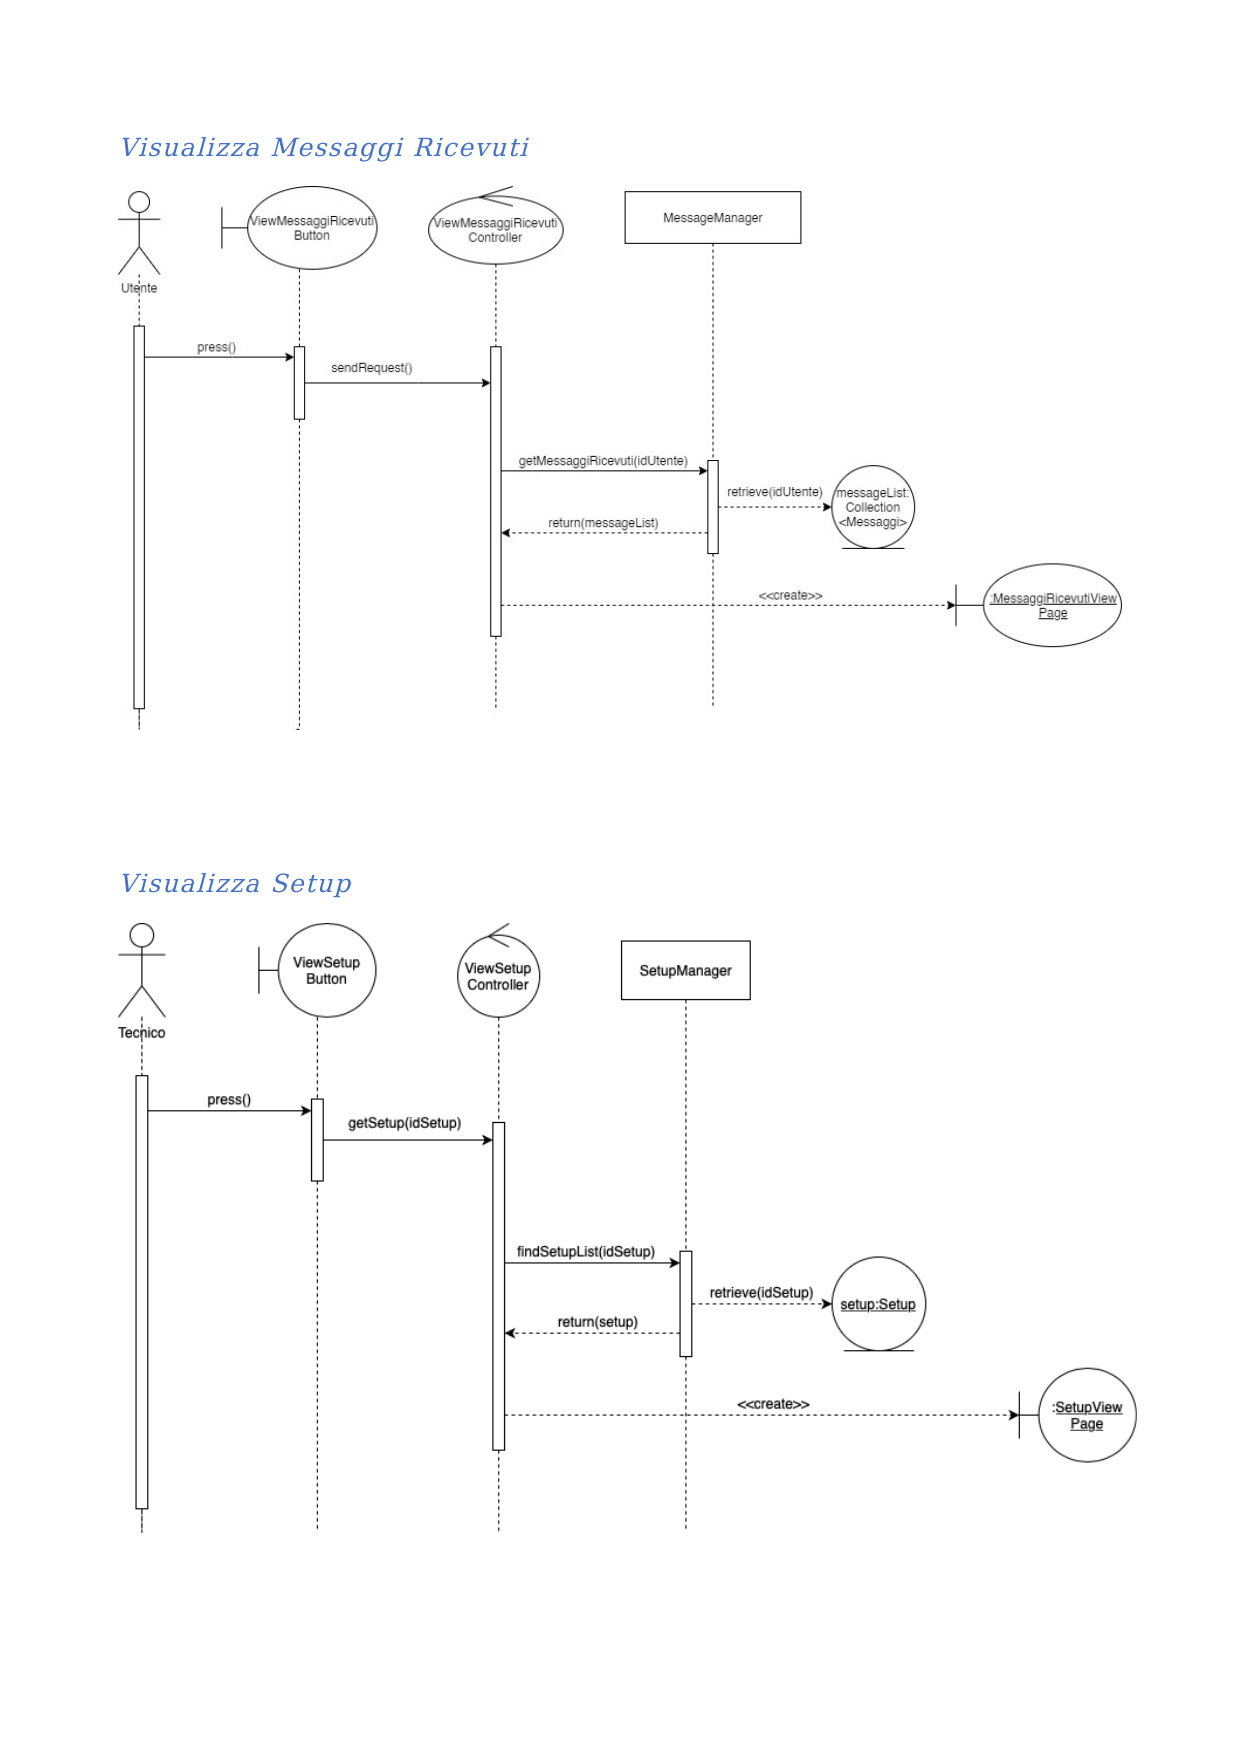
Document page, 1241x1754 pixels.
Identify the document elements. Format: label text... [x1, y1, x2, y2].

picture [118, 186, 1123, 733]
subtitle Visualizza Messaggi Ricevuti [118, 131, 1122, 161]
picture [118, 923, 1137, 1534]
subtitle Visualizza Setup [118, 868, 1122, 898]
